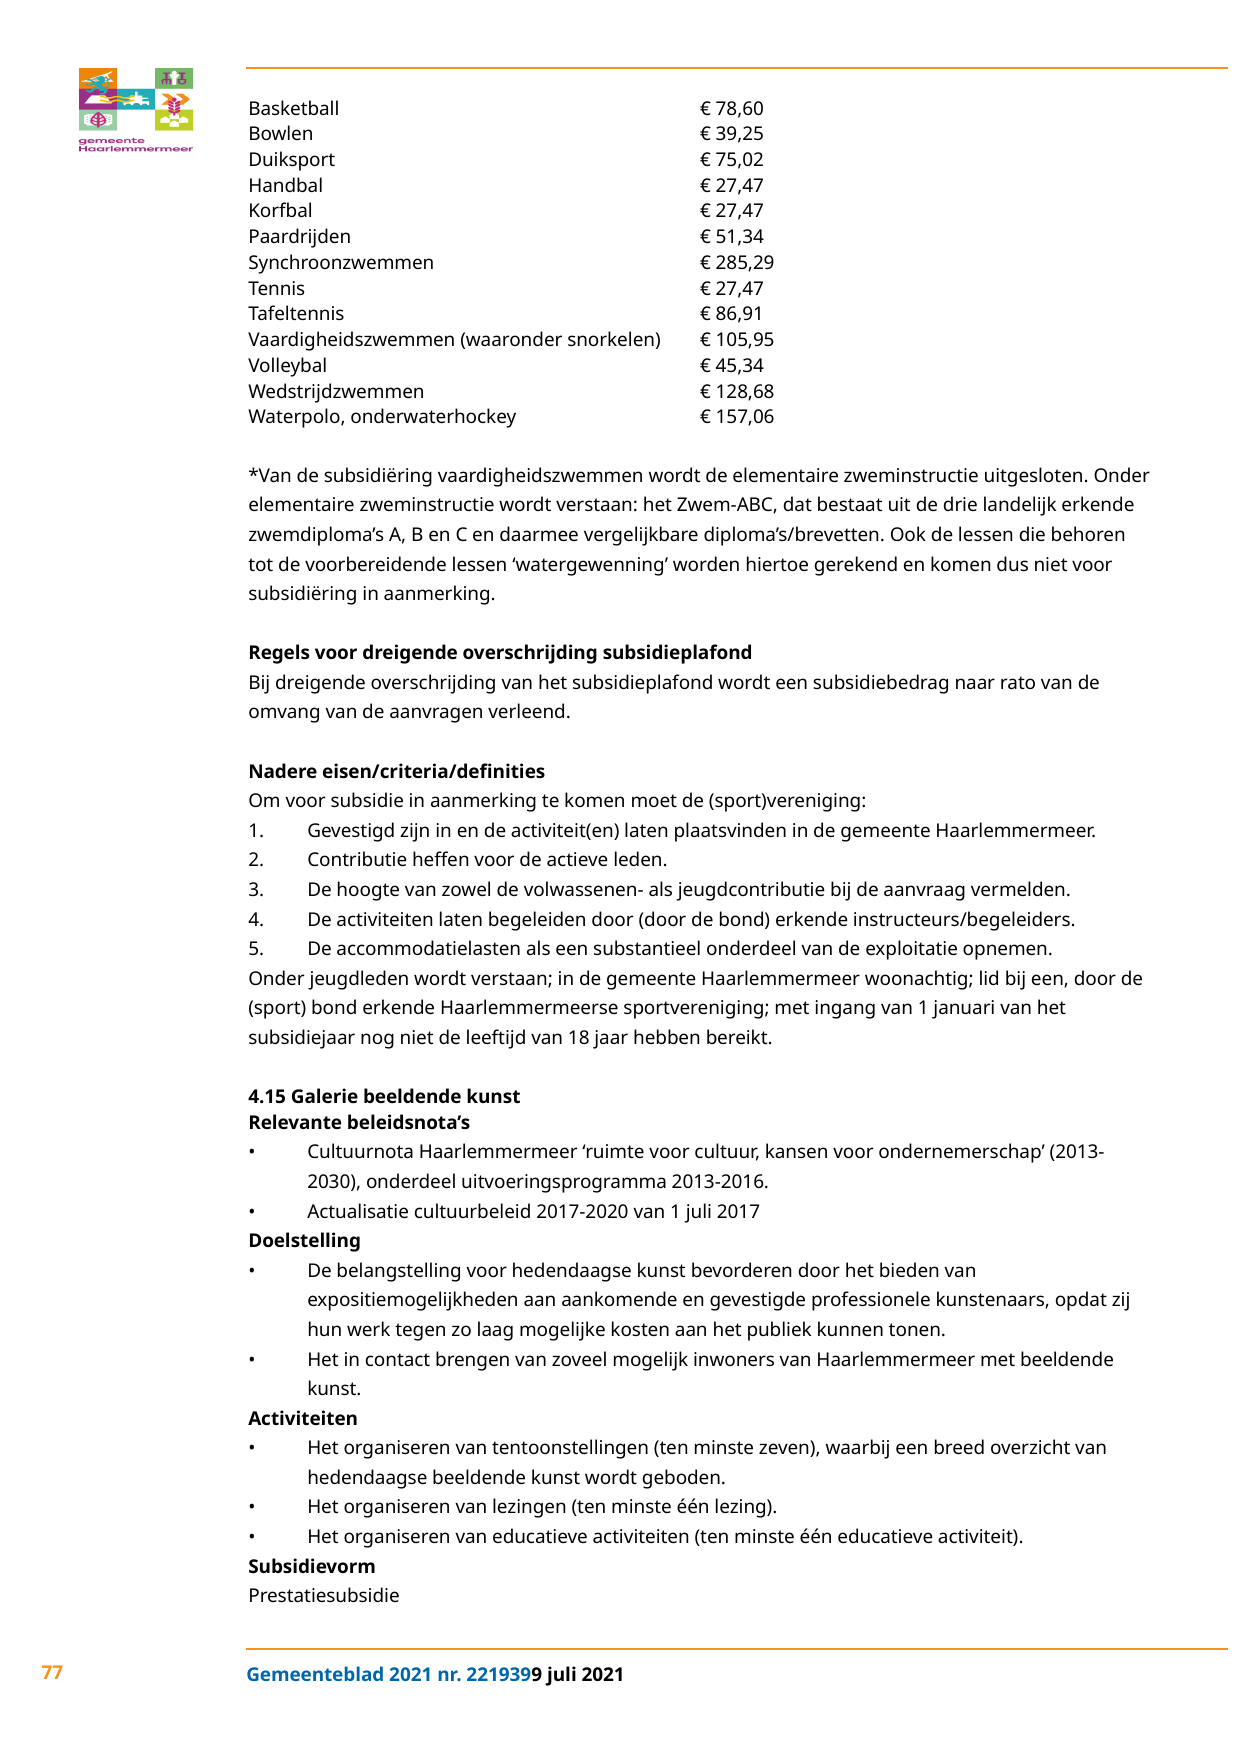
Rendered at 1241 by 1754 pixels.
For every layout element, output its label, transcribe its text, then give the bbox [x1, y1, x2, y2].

list Cultuurnota Haarlemmermeer ‘ruimte voor cultuur, kansen voor ondernemerschap’ (2013- 2030), onderdeel uitvoeringsprogramma 2013-2016. [248, 1139, 1152, 1194]
list Actualisatie cultuurbeleid 2017-2020 van 1 juli 2017 [248, 1198, 1152, 1223]
table_cell € 27,47 [700, 172, 1152, 198]
text Regels voor dreigende overschrijding subsidieplafond [248, 639, 1152, 665]
table_cell € 45,34 [700, 352, 1152, 378]
table_cell Paardrijden [248, 224, 700, 249]
text Onder jeugdleden wordt verstaan; in de gemeente Haarlemmermeer woonachtig; lid bij een, door de (sport) bond erkende Haarlemmermeerse sportvereniging; met ingang van 1 januari van het subsidiejaar nog niet de leeftijd van 18 jaar hebben bereikt. [248, 965, 1152, 1050]
list Het organiseren van lezingen (ten minste één lezing). [248, 1494, 1152, 1519]
text *Van de subsidiëring vaardigheidszwemmen wordt de elementaire zweminstructie uitgesloten. Onder elementaire zweminstructie wordt verstaan: het Zwem-ABC, dat bestaat uit de drie landelijk erkende zwemdiploma’s A, B en C en daarmee vergelijkbare diploma’s/brevetten. Ook de lessen die behoren tot de voorbereidende lessen ‘watergewenning’ worden hiertoe gerekend en komen dus niet voor subsidiëring in aanmerking. [248, 462, 1152, 606]
list Gevestigd zijn in en de activiteit(en) laten plaatsvinden in de gemeente Haarlemmermeer. [248, 817, 1152, 843]
table_cell € 51,34 [700, 224, 1152, 249]
table_cell € 75,02 [700, 146, 1152, 172]
table_cell € 285,29 [700, 249, 1152, 275]
table_cell Tennis [248, 275, 700, 301]
table_cell € 105,95 [700, 326, 1152, 352]
table_cell Wedstrijdzwemmen [248, 378, 700, 403]
table_cell € 39,25 [700, 121, 1152, 146]
table_cell Waterpolo, onderwaterhockey [248, 404, 700, 429]
table_cell Basketball [248, 95, 700, 121]
text Doelstelling [248, 1227, 1152, 1253]
list De accommodatielasten als een substantieel onderdeel van de exploitatie opnemen. [248, 935, 1152, 961]
list Het organiseren van educatieve activiteiten (ten minste één educatieve activiteit). [248, 1523, 1152, 1549]
table_cell € 78,60 [700, 95, 1152, 121]
list Het in contact brengen van zoveel mogelijk inwoners van Haarlemmermeer met beeldende kunst. [248, 1346, 1152, 1401]
text Subsidievorm [248, 1553, 1152, 1578]
table_cell € 157,06 [700, 404, 1152, 429]
table_cell € 27,47 [700, 275, 1152, 301]
text Om voor subsidie in aanmerking te komen moet de (sport)vereniging: [248, 787, 1152, 813]
table_cell Duiksport [248, 146, 700, 172]
table_cell Vaardigheidszwemmen (waaronder snorkelen) [248, 326, 700, 352]
list Contributie heffen voor de actieve leden. [248, 847, 1152, 872]
table_cell Bowlen [248, 121, 700, 146]
list Het organiseren van tentoonstellingen (ten minste zeven), waarbij een breed overzicht van hedendaagse beeldende kunst wordt geboden. [248, 1434, 1152, 1490]
table_cell Handbal [248, 172, 700, 198]
list De belangstelling voor hedendaagse kunst bevorderen door het bieden van expositiemogelijkheden aan aankomende en gevestigde professionele kunstenaars, opdat zij hun werk tegen zo laag mogelijke kosten aan het publiek kunnen tonen. [248, 1257, 1152, 1342]
text Relevante beleidsnota’s [248, 1109, 1152, 1135]
text Bij dreigende overschrijding van het subsidieplafond wordt een subsidiebedrag naar rato van de omvang van de aanvragen verleend. [248, 669, 1152, 724]
list De activiteiten laten begeleiden door (door de bond) erkende instructeurs/begeleiders. [248, 906, 1152, 932]
table_cell Tafeltennis [248, 301, 700, 326]
text Prestatiesubsidie [248, 1582, 1152, 1608]
text Nadere eisen/criteria/definities [248, 758, 1152, 784]
table_cell € 27,47 [700, 198, 1152, 223]
table_cell Volleybal [248, 352, 700, 378]
table_cell Synchroonzwemmen [248, 249, 700, 275]
text 4.15 Galerie beeldende kunst [248, 1083, 1152, 1109]
table_cell € 128,68 [700, 378, 1152, 403]
text Activiteiten [248, 1405, 1152, 1431]
picture [41, 47, 231, 172]
table_cell € 86,91 [700, 301, 1152, 326]
table_cell Korfbal [248, 198, 700, 223]
list De hoogte van zowel de volwassenen- als jeugdcontributie bij de aanvraag vermelden. [248, 876, 1152, 902]
